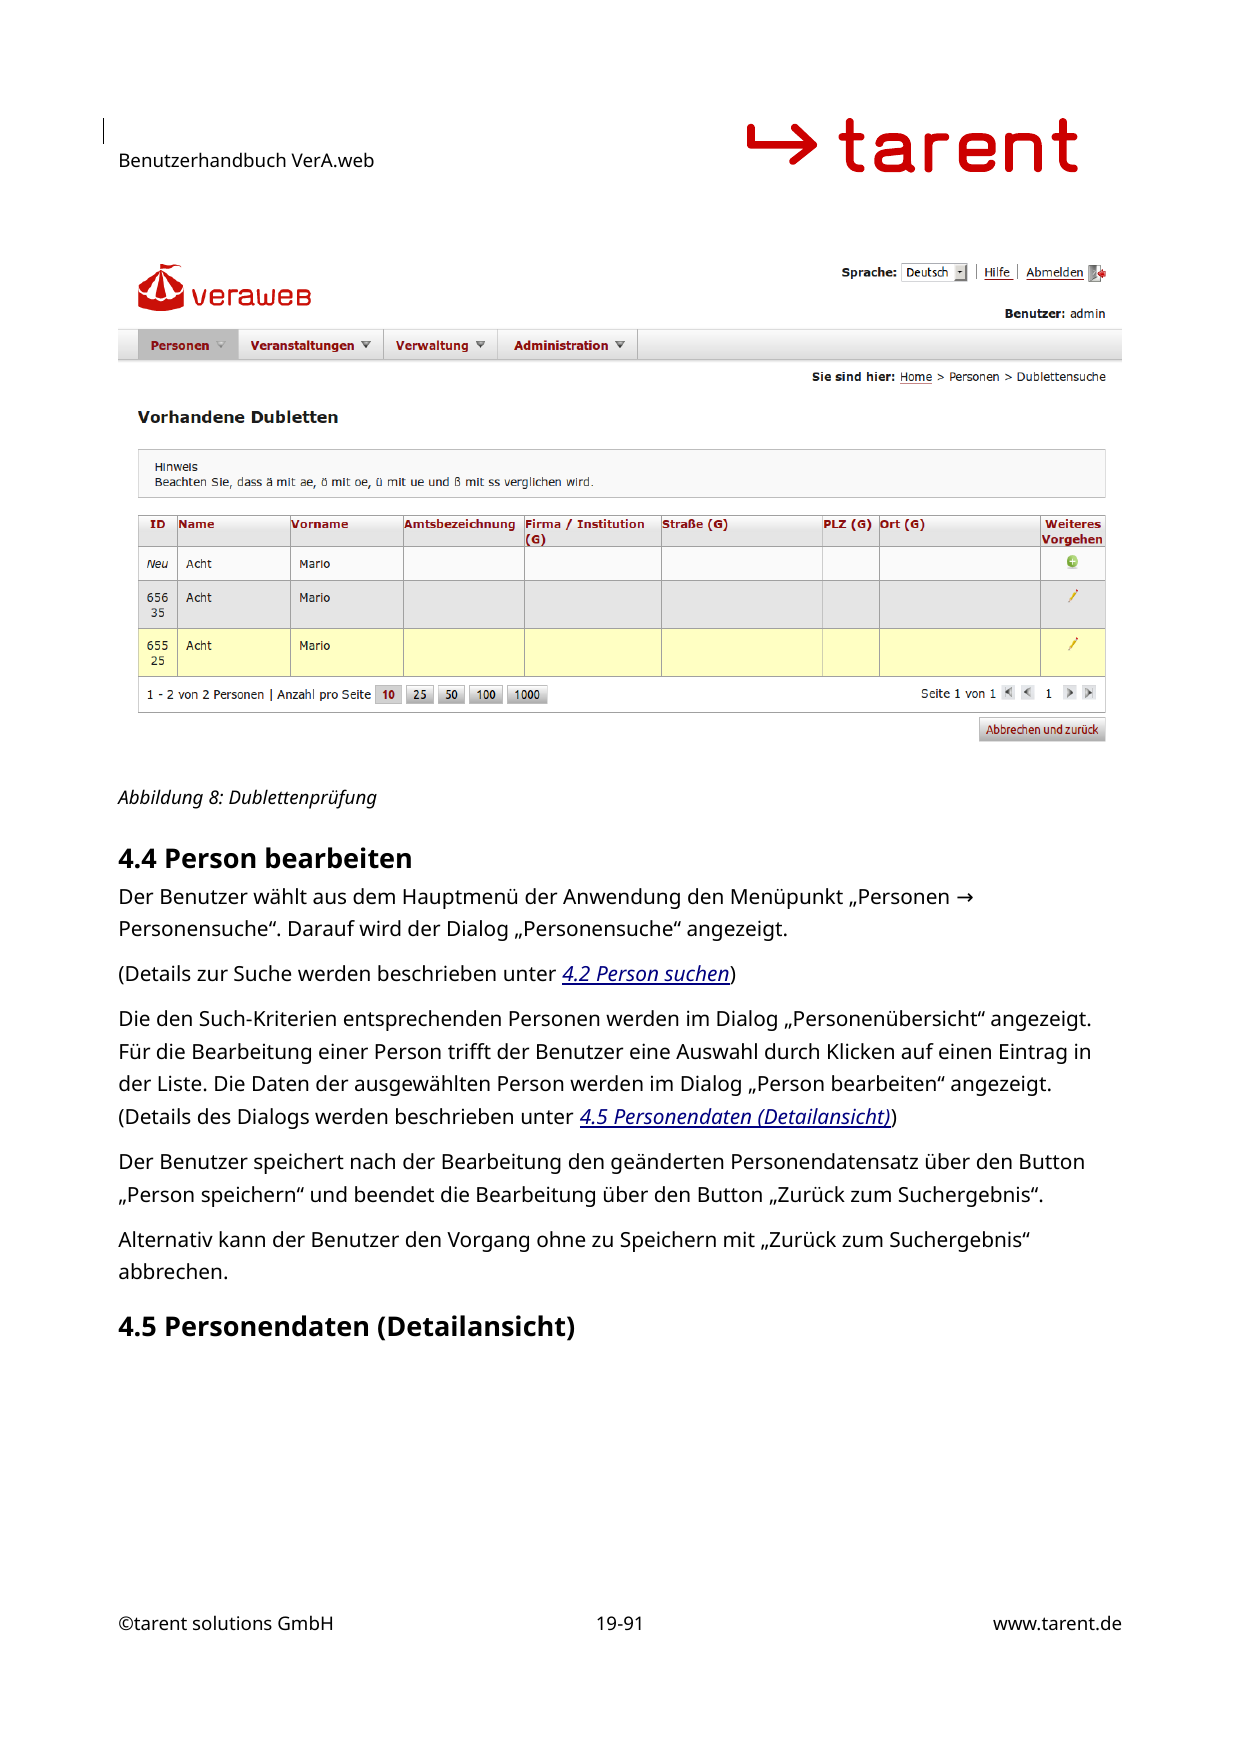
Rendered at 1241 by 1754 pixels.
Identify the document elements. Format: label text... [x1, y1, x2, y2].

text Die den Such-Kriterien entsprechenden Personen werden im Dialog „Personenübersicht“ angezeigt. Für die Bearbeitung einer Person trifft der Benutzer eine Auswahl durch Klicken auf einen Eintrag in der Liste. Die Daten der ausgewählten Person werden im Dialog „Person bearbeiten“ angezeigt. (Details des Dialogs werden beschrieben unter 4.5 Personendaten (Detailansicht)) [118, 1004, 1122, 1131]
text Abbildung 8: Dublettenprüfung [118, 758, 1122, 810]
text Der Benutzer wählt aus dem Hauptmenü der Anwendung den Menüpunkt „Personen → Personensuche“. Darauf wird der Dialog „Personensuche“ angezeigt. [118, 882, 1122, 943]
text (Details zur Suche werden beschrieben unter 4.2 Person suchen) [118, 959, 1122, 988]
subtitle Personendaten (Detailansicht) [118, 1308, 1122, 1344]
text Der Benutzer speichert nach der Bearbeitung den geänderten Personendatensatz über den Button „Person speichern“ und beendet die Bearbeitung über den Button „Zurück zum Suchergebnis“. [118, 1147, 1122, 1208]
picture [118, 255, 1122, 758]
text Alternativ kann der Benutzer den Vorgang ohne zu Speichern mit „Zurück zum Suchergebnis“ abbrechen. [118, 1225, 1122, 1286]
subtitle Person bearbeiten [118, 810, 1122, 876]
subtitle [118, 232, 1122, 255]
